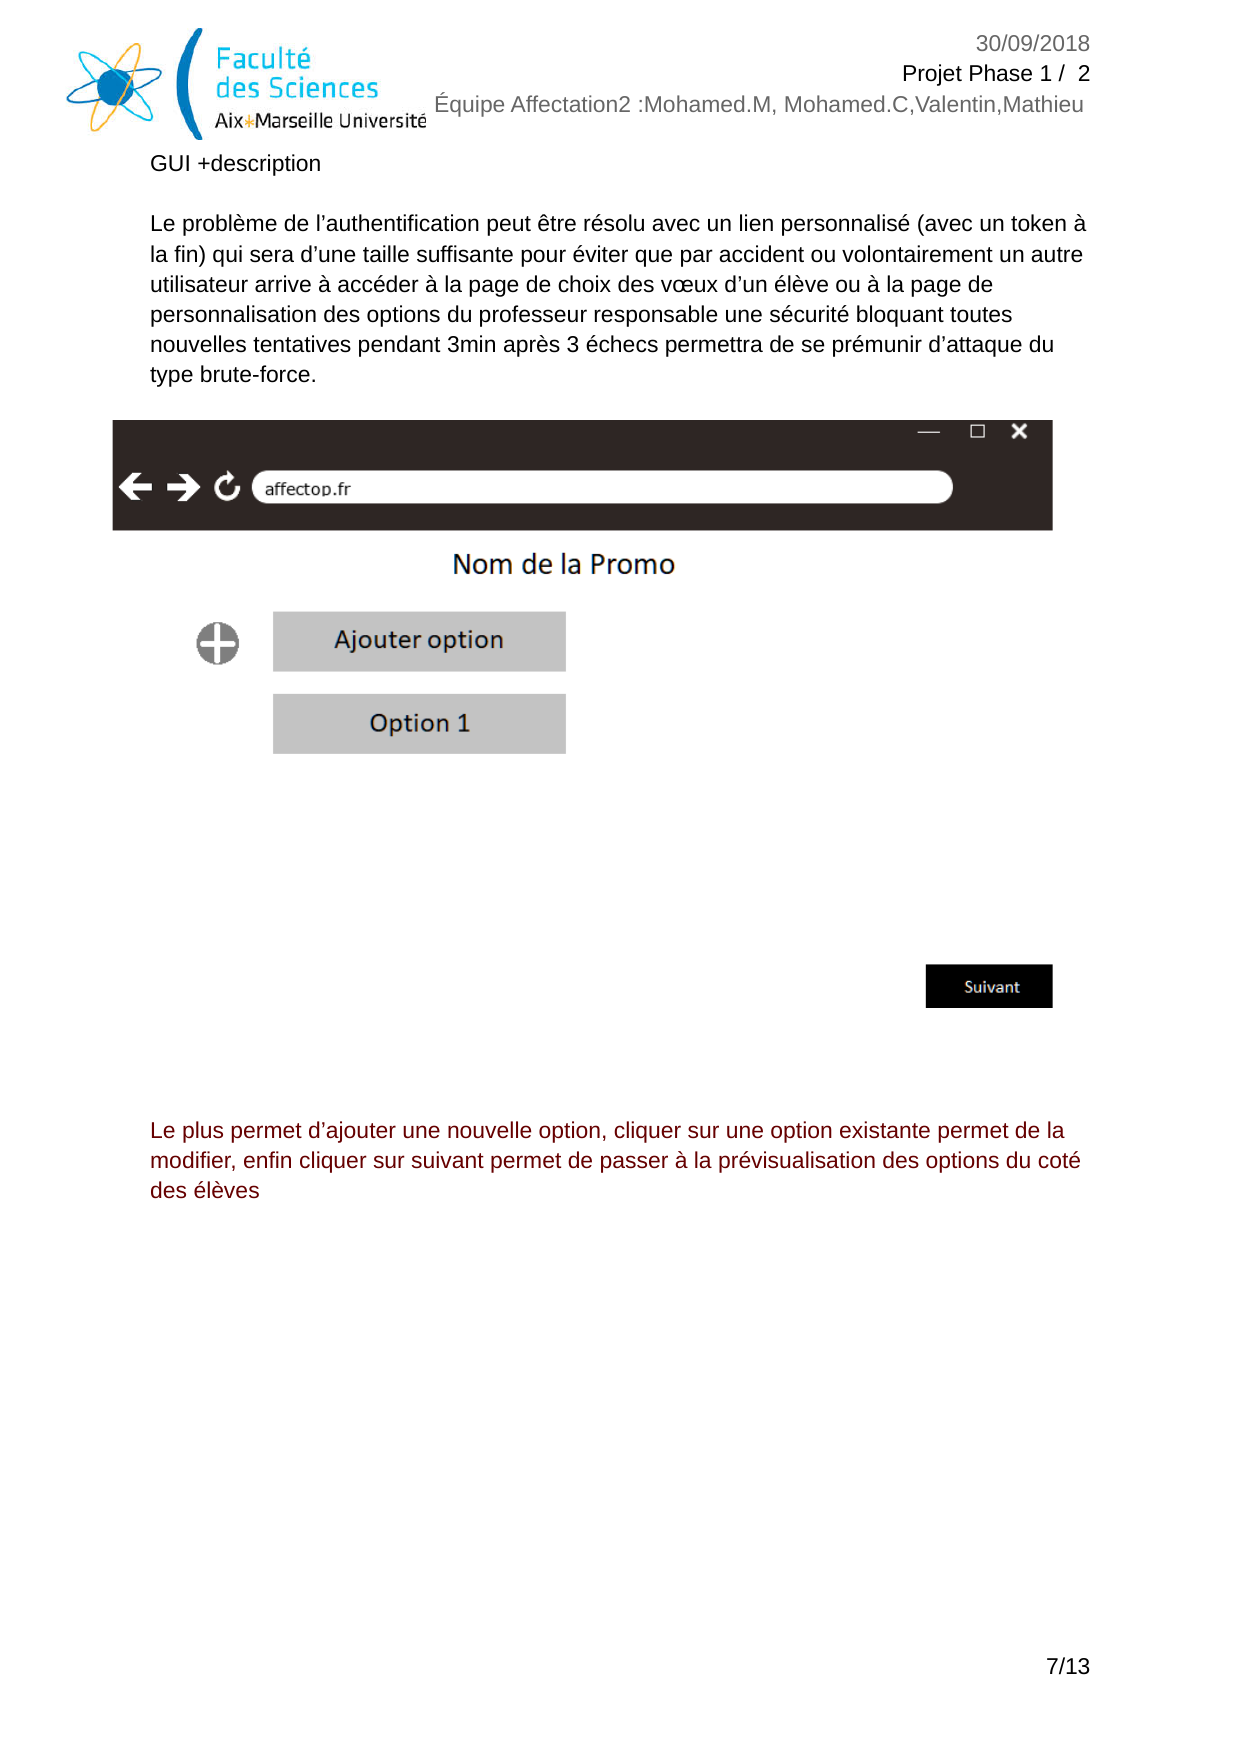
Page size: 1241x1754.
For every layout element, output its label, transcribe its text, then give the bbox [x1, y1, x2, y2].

picture [65, 28, 426, 140]
text GUI +description [150, 150, 1090, 176]
picture [112, 420, 1053, 1008]
text Le plus permet d’ajouter une nouvelle option, cliquer sur une option existante permet de la modifier, enfin cliquer sur suivant permet de passer à la prévisualisation des options du coté des élèves [150, 1117, 1090, 1203]
text Le problème de l’authentification peut être résolu avec un lien personnalisé (avec un token à la fin) qui sera d’une taille suffisante pour éviter que par accident ou volontairement un autre utilisateur arrive à accéder à la page de choix des vœux d’un élève ou à la page de personnalisation des options du professeur responsable une sécurité bloquant toutes nouvelles tentatives pendant 3min après 3 échecs permettra de se prémunir d’attaque du type brute-force. [150, 210, 1090, 388]
